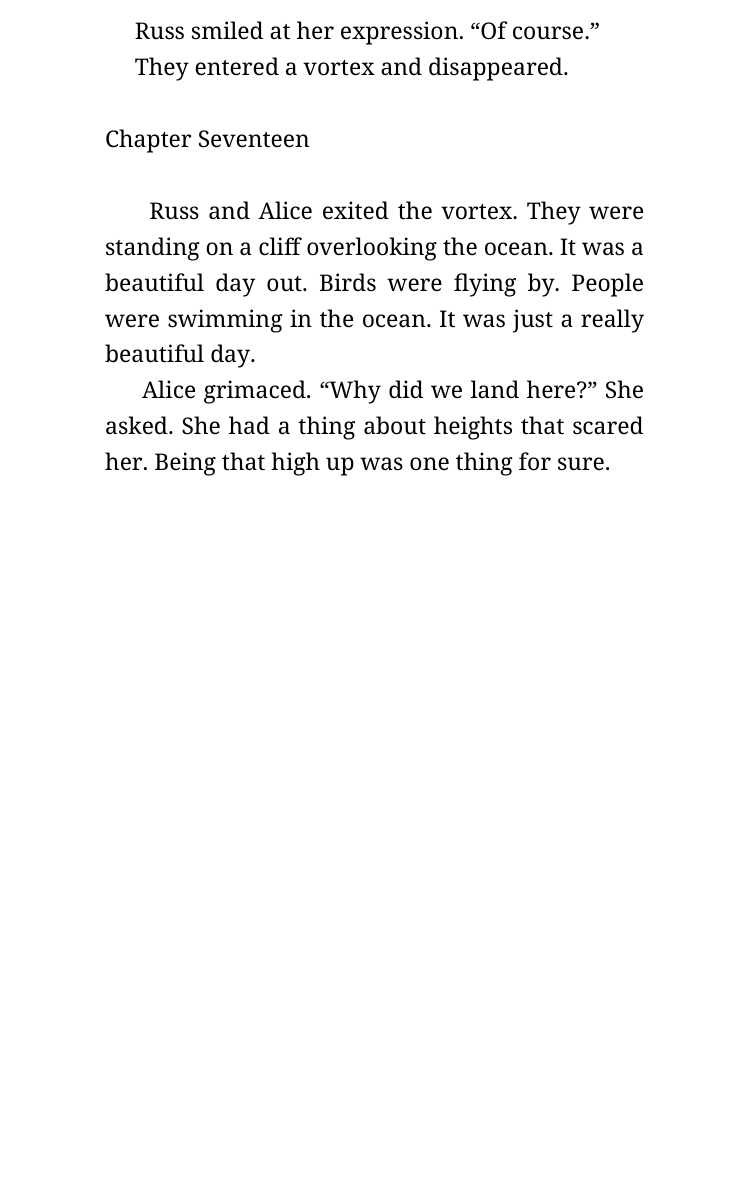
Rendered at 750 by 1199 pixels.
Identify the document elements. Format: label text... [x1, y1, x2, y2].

text Russ smiled at her expression. “Of course.” [105, 15, 645, 46]
text They entered a vortex and disappeared. [105, 51, 645, 82]
text Chapter Seventeen [105, 123, 645, 154]
text Alice grimaced. “Why did we land here?” She asked. She had a thing about heights that scared her. Being that high up was one thing for sure. [105, 374, 645, 477]
text Russ and Alice exited the vortex. They were standing on a cliff overlooking the ocean. It was a beautiful day out. Birds were flying by. People were swimming in the ocean. It was just a really beautiful day. [105, 195, 645, 370]
